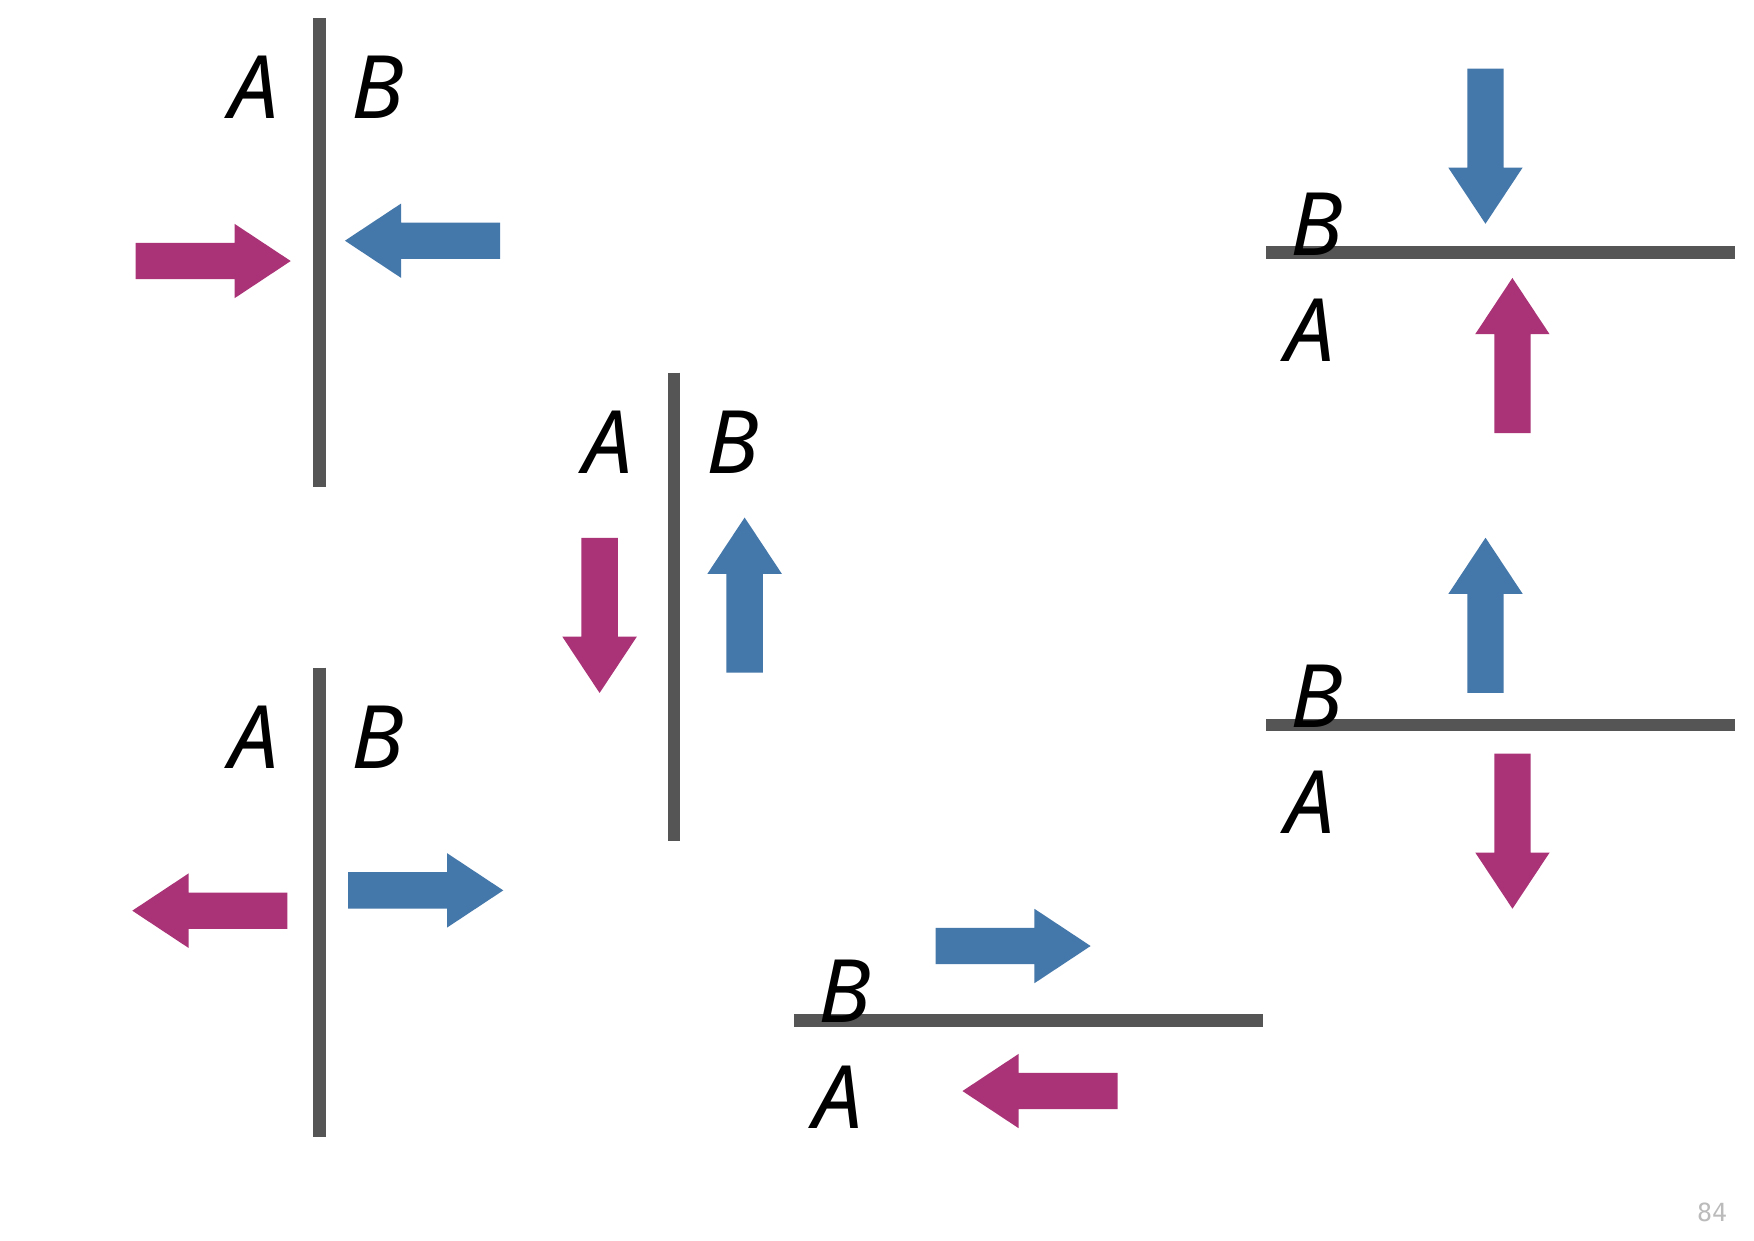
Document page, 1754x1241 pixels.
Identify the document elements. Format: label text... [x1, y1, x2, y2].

text_box [344, 203, 501, 278]
text_box [132, 873, 288, 948]
text_box A [798, 1027, 892, 1131]
text_box [562, 537, 637, 693]
text_box [348, 853, 504, 928]
text_box [1475, 277, 1550, 434]
text_box B [691, 372, 775, 475]
text_box [935, 908, 1091, 984]
text_box A [214, 18, 308, 121]
text_box A [1270, 732, 1364, 835]
text_box B [336, 667, 421, 771]
text_box B [336, 18, 421, 121]
text_box [1475, 753, 1550, 909]
text_box [1448, 68, 1523, 224]
text_box [707, 517, 782, 673]
text_box B [803, 921, 887, 1025]
text_box A [214, 667, 308, 771]
text_box A [568, 372, 662, 475]
text_box [962, 1053, 1118, 1129]
text_box A [1270, 260, 1364, 363]
text_box B [1275, 154, 1359, 257]
text_box [135, 223, 291, 299]
text_box [1448, 537, 1523, 693]
text_box B [1275, 626, 1359, 729]
